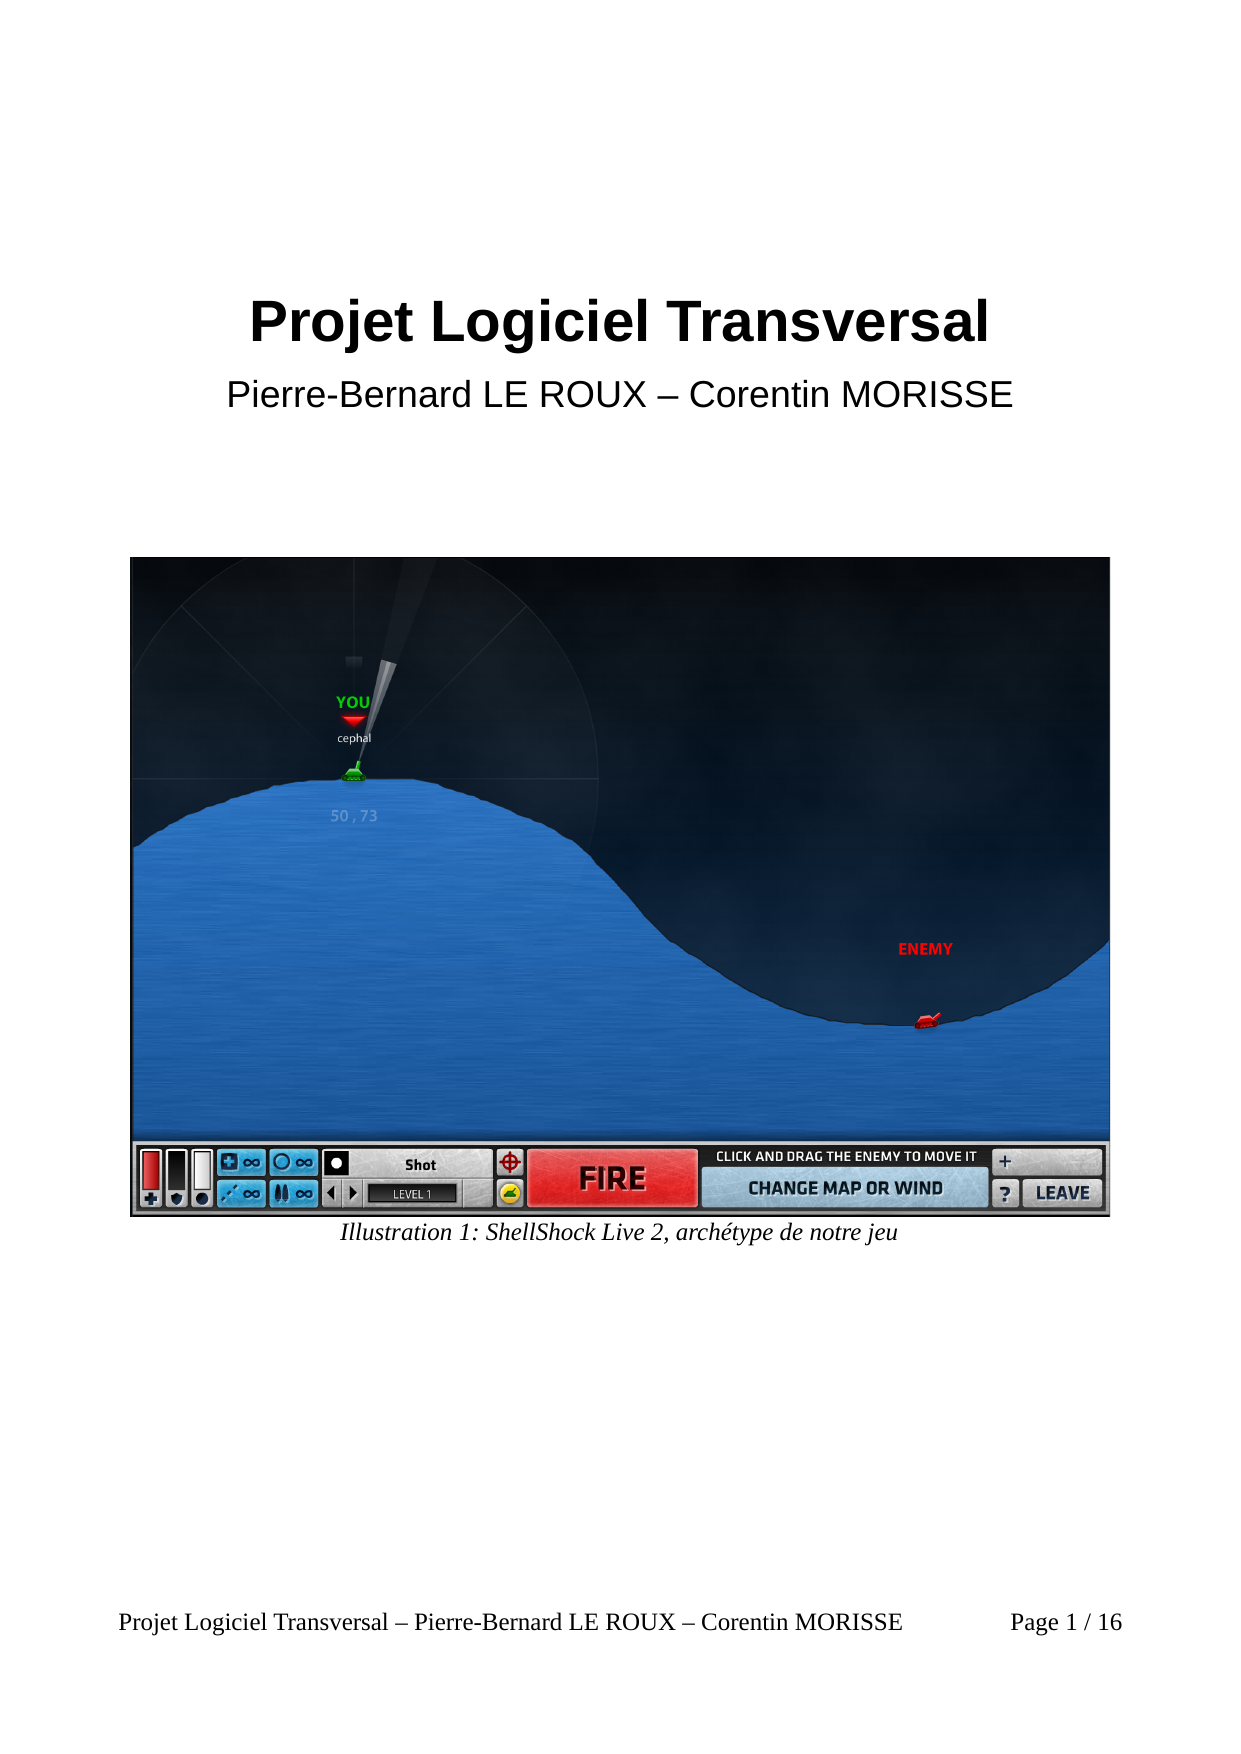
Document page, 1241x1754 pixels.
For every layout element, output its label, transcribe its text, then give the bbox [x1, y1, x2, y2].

text Illustration 1: ShellShock Live 2, archétype de notre jeu [130, 1217, 1110, 1246]
subtitle Pierre-Bernard LE ROUX – Corentin MORISSE [118, 373, 1122, 416]
title Projet Logiciel Transversal [118, 287, 1122, 354]
picture [130, 557, 1111, 1217]
